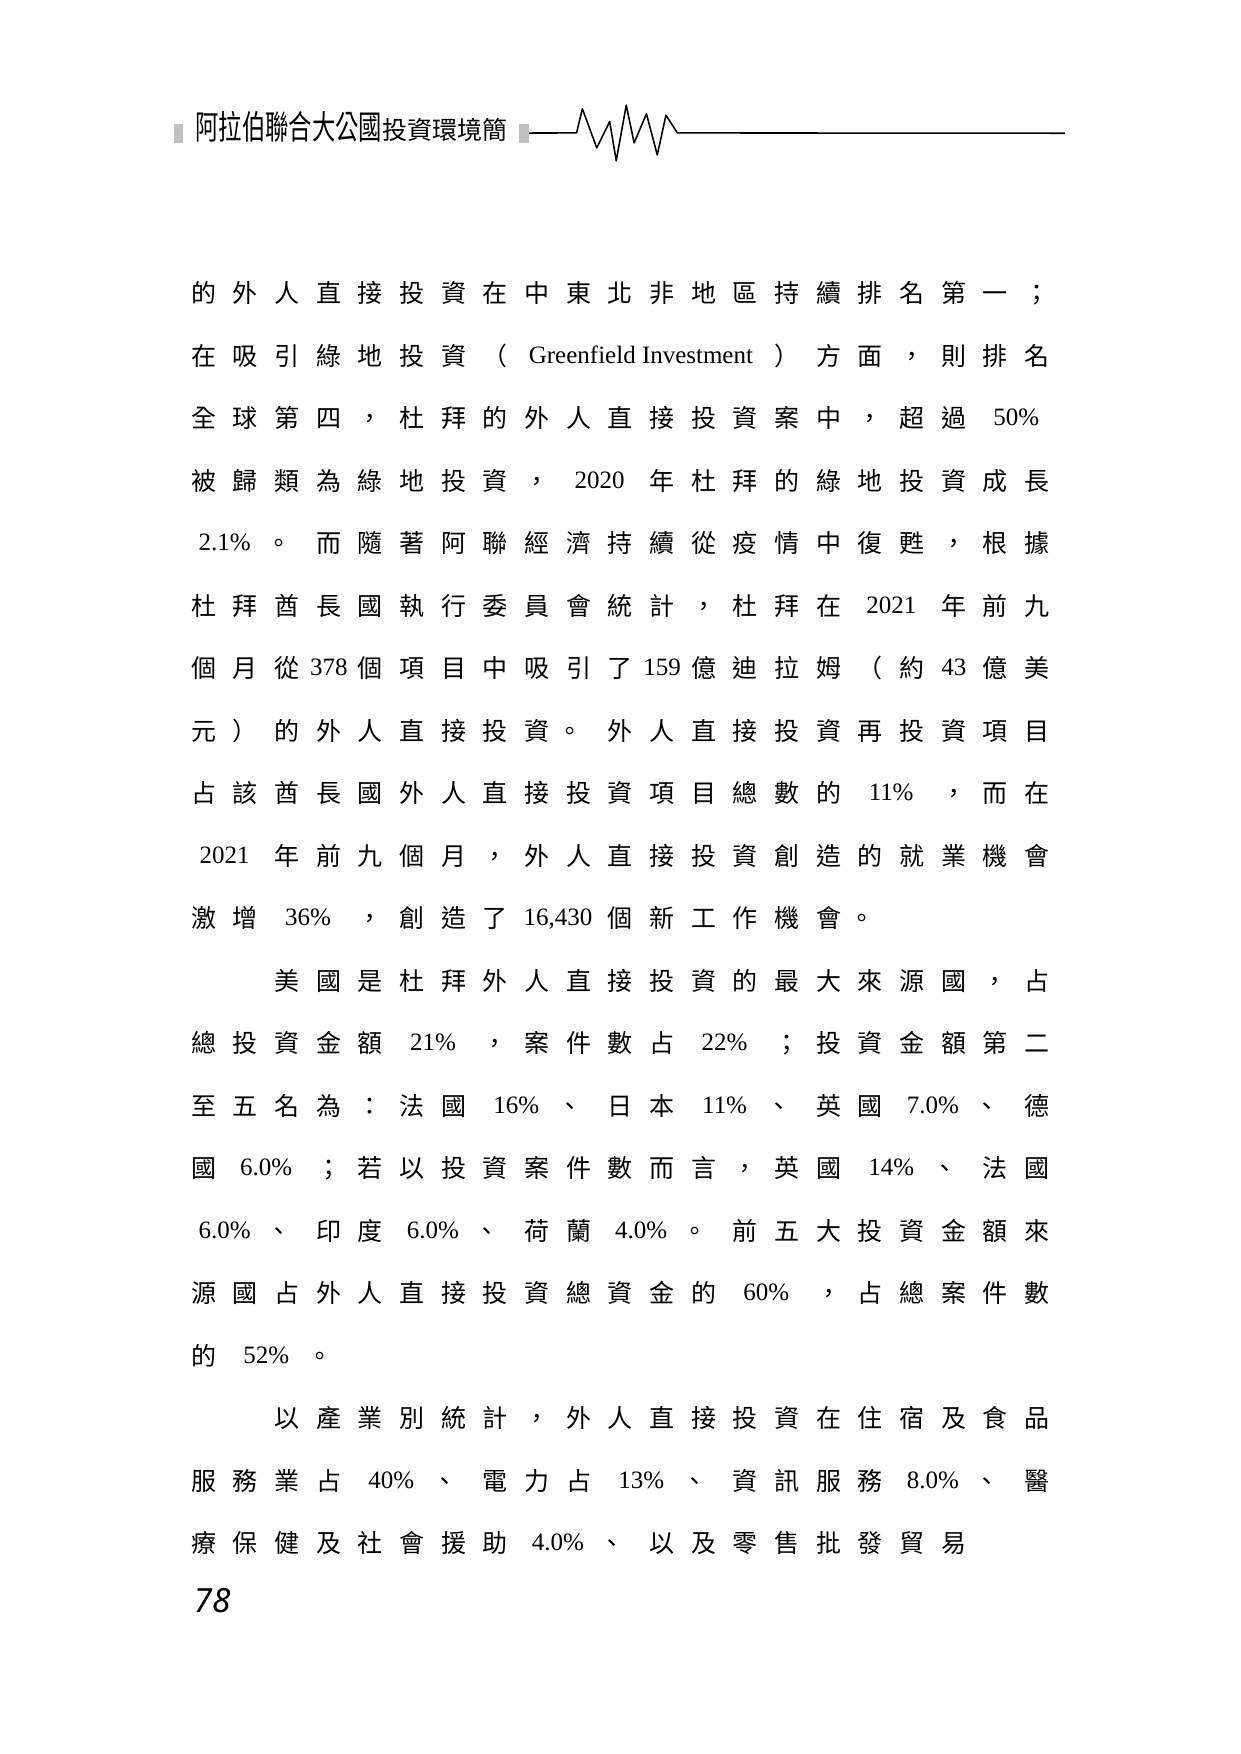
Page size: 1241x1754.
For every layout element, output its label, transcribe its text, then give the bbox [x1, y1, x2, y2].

text 美國是杜拜外人直接投資的最大來源國，占總投資金額21%，案件數占22%；投資金額第二至五名為：法國16%、日本11%、英國7.0%、德國6.0%；若以投資案件數而言，英國14%、法國6.0%、印度6.0%、荷蘭4.0%。前五大投資金額來源國占外人直接投資總資金的60%，占總案件數的52%。 [183, 938, 1058, 1375]
text 以產業別統計，外人直接投資在住宿及食品服務業占40%、電力占13%、資訊服務8.0%、醫療保健及社會援助4.0%、以及零售批發貿易 [183, 1375, 1058, 1563]
text 的外人直接投資在中東北非地區持續排名第一；在吸引綠地投資（Greenfield Investment）方面，則排名全球第四，杜拜的外人直接投資案中，超過50%被歸類為綠地投資，2020年杜拜的綠地投資成長2.1%。而隨著阿聯經濟持續從疫情中復甦，根據杜拜酋長國執行委員會統計，杜拜在2021年前九個月從378個項目中吸引了159億迪拉姆（約43億美元）的外人直接投資。外人直接投資再投資項目占該酋長國外人直接投資項目總數的11%，而在2021年前九個月，外人直接投資創造的就業機會激增36%，創造了16,430個新工作機會。 [183, 250, 1058, 938]
